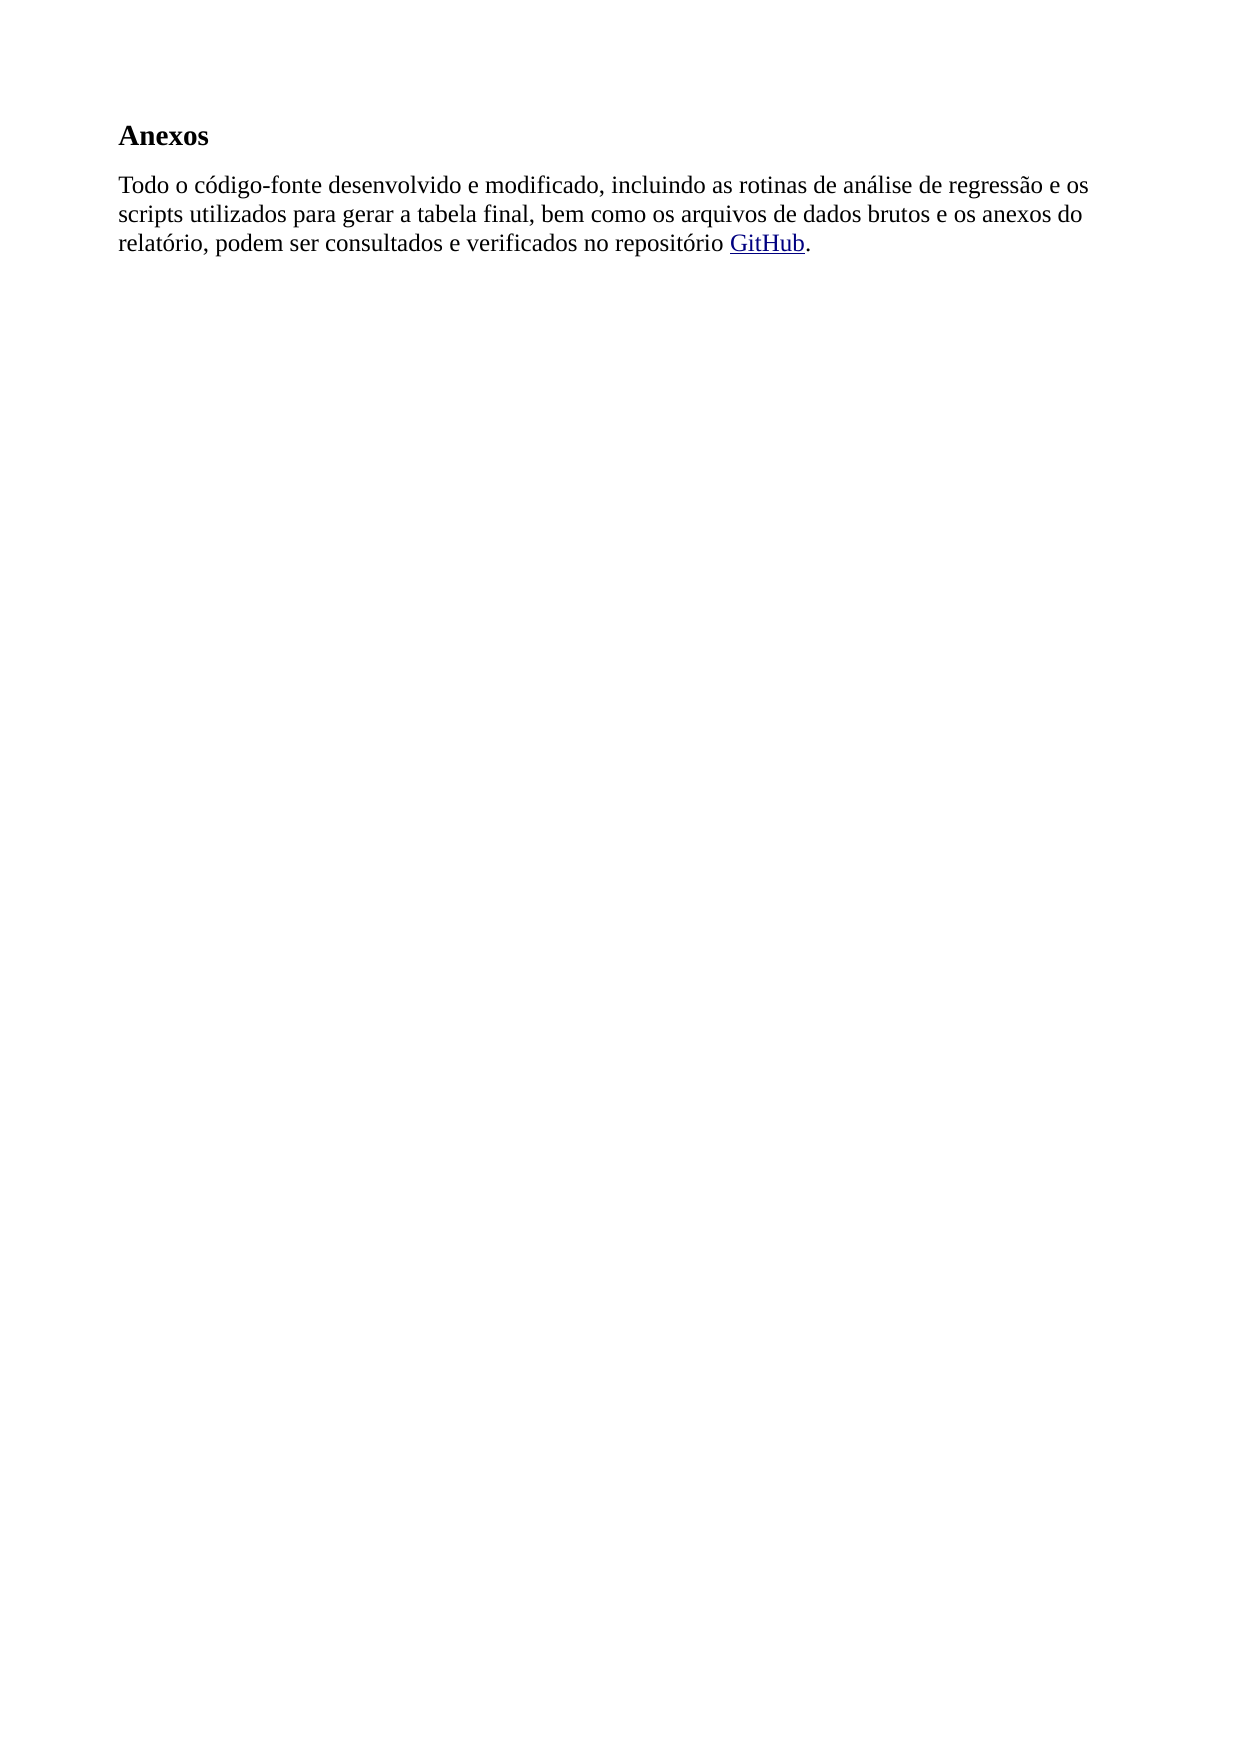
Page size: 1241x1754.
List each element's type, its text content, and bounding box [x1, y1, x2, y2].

text Todo o código-fonte desenvolvido e modificado, incluindo as rotinas de análise de regressão e os scripts utilizados para gerar a tabela final, bem como os arquivos de dados brutos e os anexos do relatório, podem ser consultados e verificados no repositório GitHub. [118, 170, 1122, 256]
subtitle Anexos [118, 118, 1122, 152]
